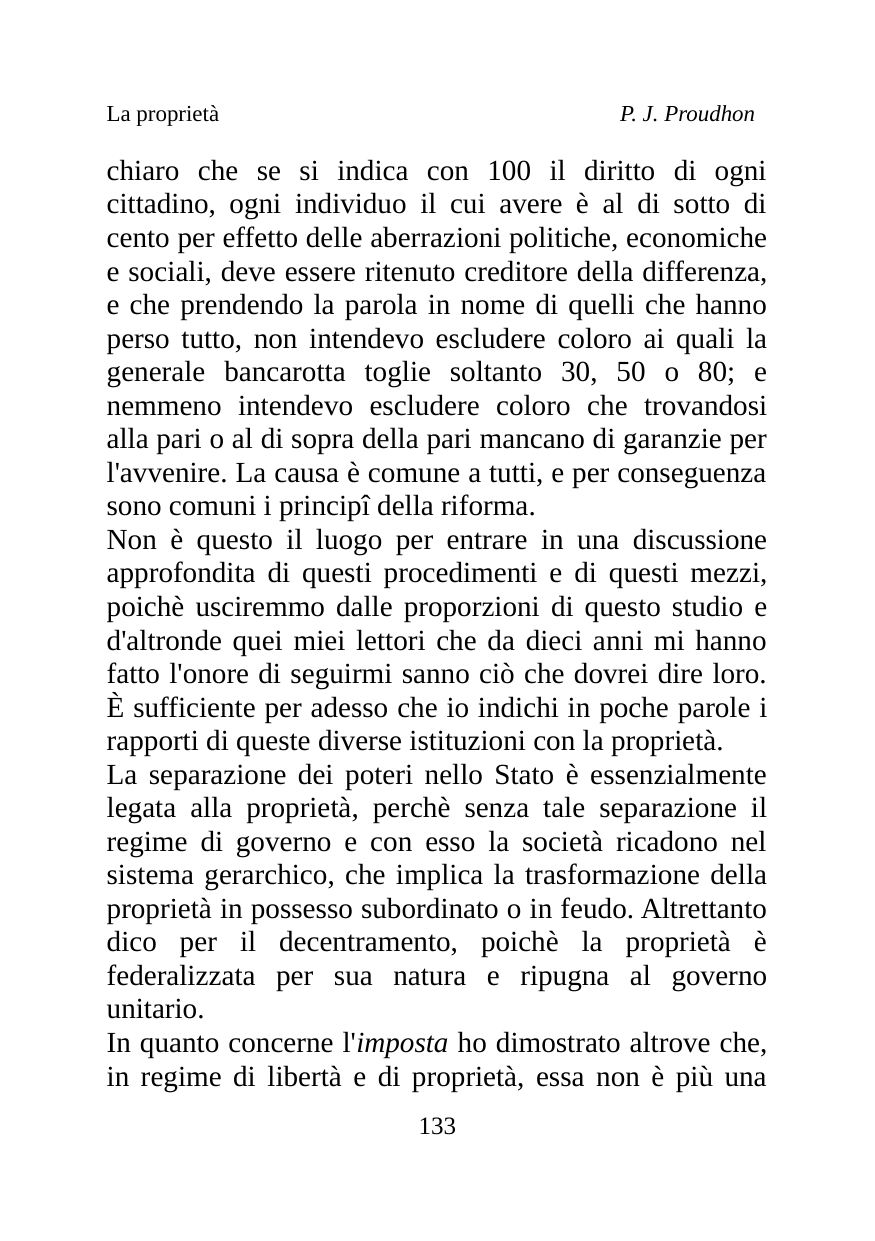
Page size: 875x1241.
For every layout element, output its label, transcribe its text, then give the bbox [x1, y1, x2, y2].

text Non è questo il luogo per entrare in una discussione approfondita di questi procedimenti e di questi mezzi, poichè usciremmo dalle proporzioni di questo studio e d'altronde quei miei lettori che da dieci anni mi hanno fatto l'onore di seguirmi sanno ciò che dovrei dire loro. È sufficiente per adesso che io indichi in poche parole i rapporti di queste diverse istituzioni con la proprietà. [106, 522, 768, 757]
text chiaro che se si indica con 100 il diritto di ogni cittadino, ogni individuo il cui avere è al di sotto di cento per effetto delle aberrazioni politiche, economiche e sociali, deve essere ritenuto creditore della differenza, e che prendendo la parola in nome di quelli che hanno perso tutto, non intendevo escludere coloro ai quali la generale bancarotta toglie soltanto 30, 50 o 80; e nemmeno intendevo escludere coloro che trovandosi alla pari o al di sopra della pari mancano di garanzie per l'avvenire. La causa è comune a tutti, e per conseguenza sono comuni i principî della riforma. [106, 153, 768, 522]
text In quanto concerne l'imposta ho dimostrato altrove che, in regime di libertà e di proprietà, essa non è più una [106, 1025, 768, 1092]
text La separazione dei poteri nello Stato è essenzialmente legata alla proprietà, perchè senza tale separazione il regime di governo e con esso la società ricadono nel sistema gerarchico, che implica la trasformazione della proprietà in possesso subordinato o in feudo. Altrettanto dico per il decentramento, poichè la proprietà è federalizzata per sua natura e ripugna al governo unitario. [106, 757, 768, 1025]
